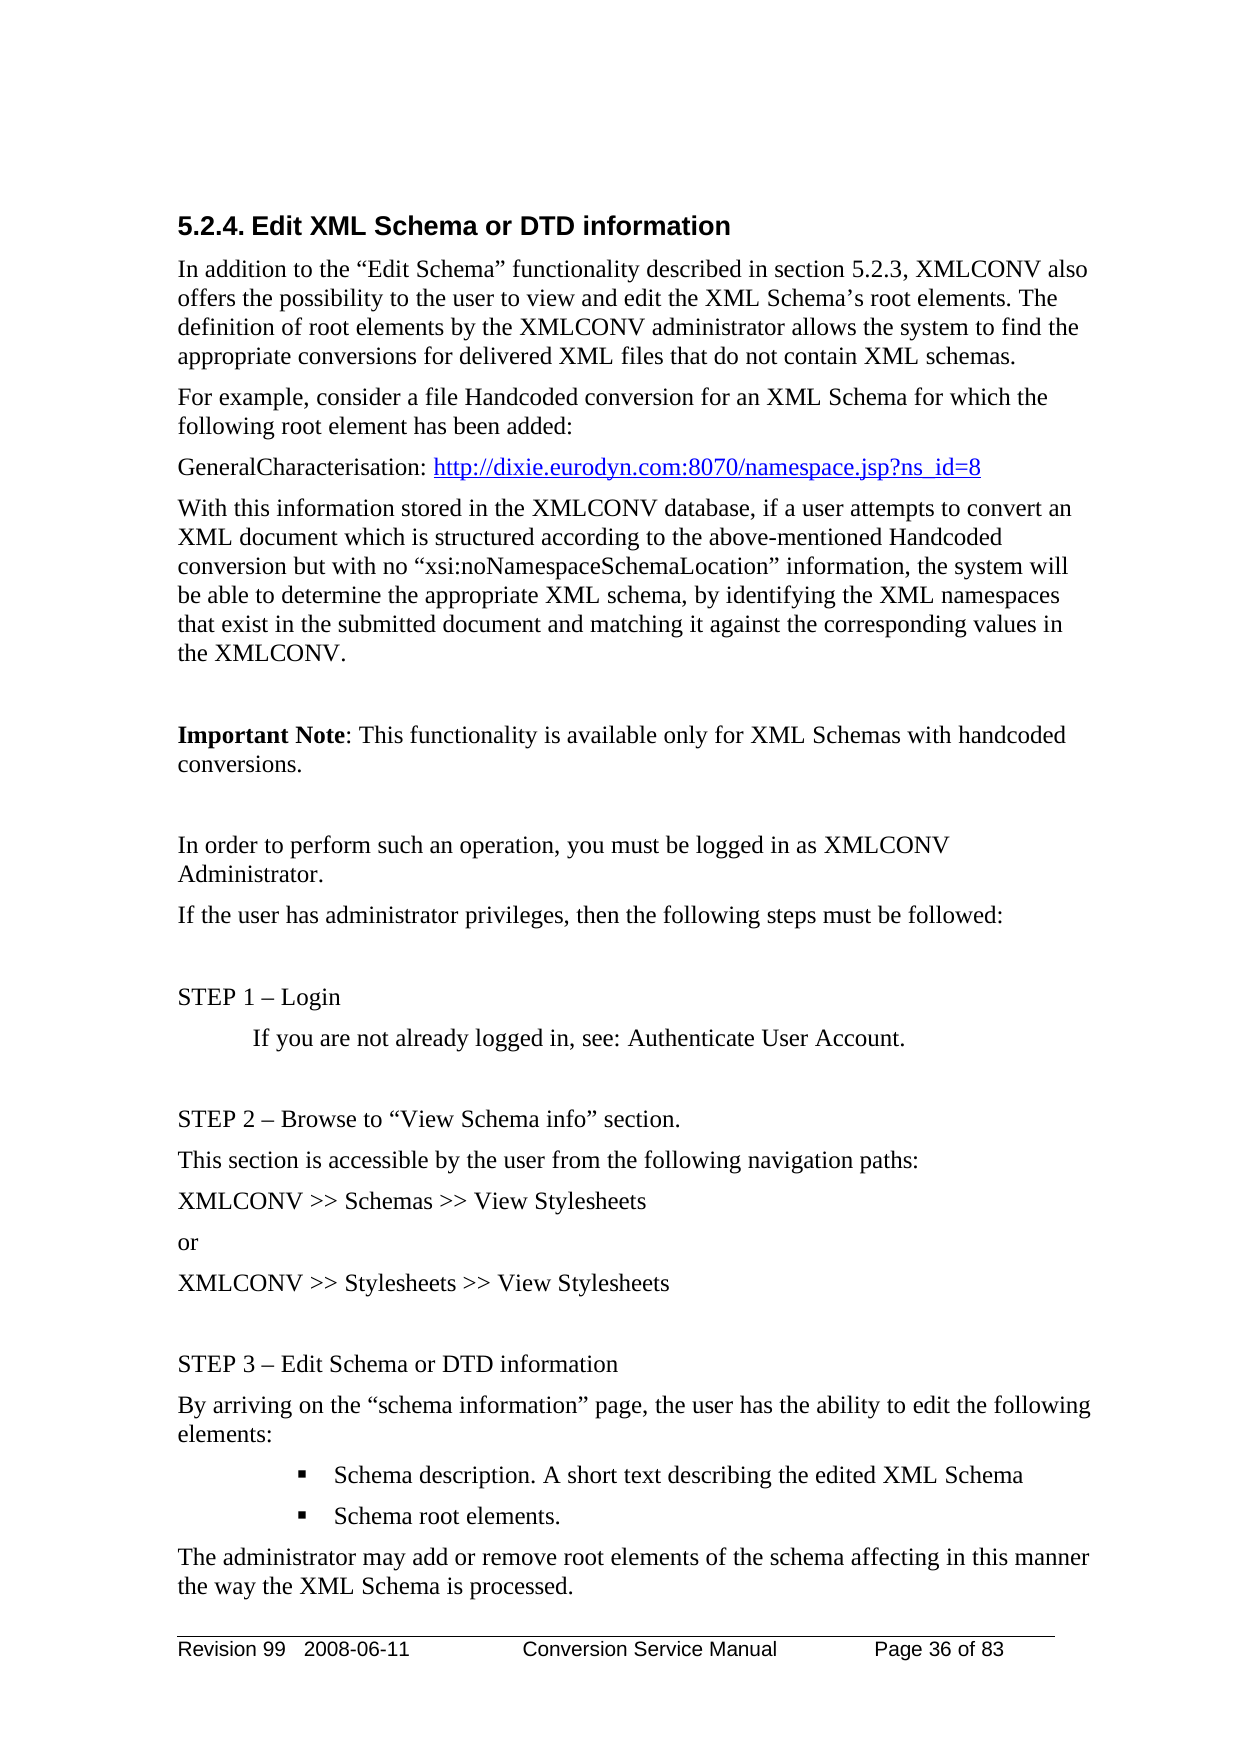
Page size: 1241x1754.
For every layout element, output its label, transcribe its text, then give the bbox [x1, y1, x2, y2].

text With this information stored in the XMLCONV database, if a user attempts to convert an XML document which is structured according to the above-mentioned Handcoded conversion but with no “xsi:noNamespaceSchemaLocation” information, the system will be able to determine the appropriate XML schema, by identifying the XML namespaces that exist in the submitted document and matching it against the corresponding values in the XMLCONV. [177, 492, 1092, 667]
text In addition to the “Edit Schema” functionality described in section 5.2.3, XMLCONV also offers the possibility to the user to view and edit the XML Schema’s root elements. The definition of root elements by the XMLCONV administrator allows the system to find the appropriate conversions for delivered XML files that do not contain XML schemas. [177, 254, 1092, 370]
text XMLCONV >> Stylesheets >> View Stylesheets [177, 1268, 1092, 1297]
text Important Note: This functionality is available only for XML Schemas with handcoded conversions. [177, 719, 1092, 778]
text In order to perform such an operation, you must be logged in as XMLCONV Administrator. [177, 830, 1092, 888]
text STEP 1 – Login [177, 982, 1092, 1011]
text If you are not already logged in, see: Authenticate User Account. [177, 1023, 1092, 1052]
text If the user has administrator privileges, then the following steps must be followed: [177, 900, 1092, 929]
text The administrator may add or remove root elements of the schema affecting in this manner the way the XML Schema is processed. [177, 1542, 1092, 1600]
list Schema root elements. [296, 1501, 1092, 1530]
text STEP 3 – Edit Schema or DTD information [177, 1349, 1092, 1378]
text This section is accessible by the user from the following navigation paths: [177, 1145, 1092, 1174]
text STEP 2 – Browse to “View Schema info” section. [177, 1104, 1092, 1133]
text By arriving on the “schema information” page, the user has the ability to edit the following elements: [177, 1390, 1092, 1448]
text XMLCONV >> Schemas >> View Stylesheets [177, 1186, 1092, 1215]
text GeneralCharacterisation: http://dixie.eurodyn.com:8070/namespace.jsp?ns_id=8 [177, 452, 1092, 481]
text For example, consider a file Handcoded conversion for an XML Schema for which the following root element has been added: [177, 382, 1092, 440]
list Schema description. A short text describing the edited XML Schema [296, 1460, 1092, 1489]
text or [177, 1227, 1092, 1256]
subtitle Edit XML Schema or DTD information [177, 210, 1092, 241]
